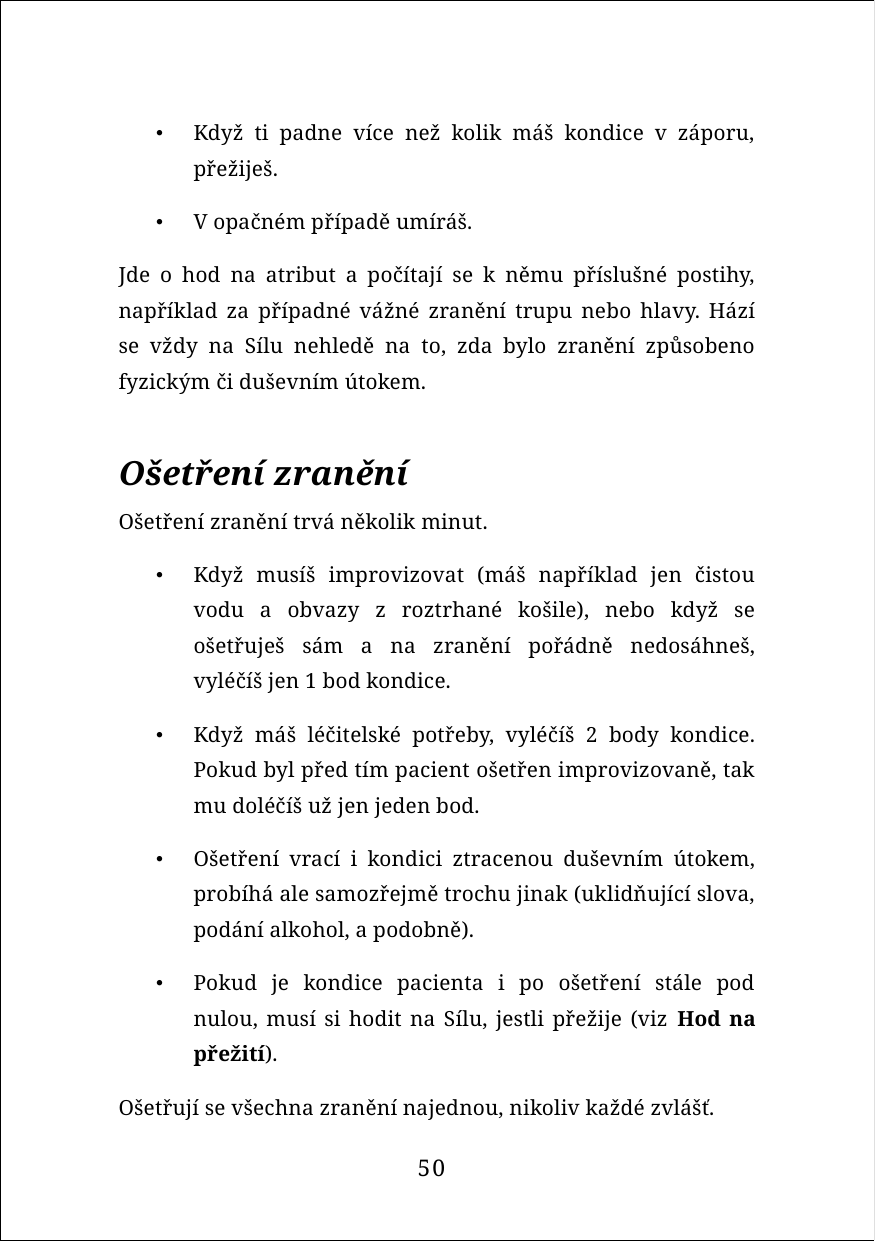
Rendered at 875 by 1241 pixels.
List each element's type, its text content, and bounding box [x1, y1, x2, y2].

list Ošetření vrací i kondici ztracenou duševním útokem, probíhá ale samozřejmě trochu jinak (uklidňující slova, podání alkohol, a podobně). [156, 844, 756, 943]
list Když ti padne více než kolik máš kondice v záporu, přežiješ. [156, 118, 756, 182]
subtitle Ošetření zranění [118, 449, 756, 495]
list Když musíš improvizovat (máš například jen čistou vodu a obvazy z roztrhané košile), nebo když se ošetřuješ sám a na zranění pořádně nedosáhneš, vyléčíš jen 1 bod kondice. [156, 560, 756, 695]
list Když máš léčitelské potřeby, vyléčíš 2 body kondice. Pokud byl před tím pacient ošetřen improvizovaně, tak mu doléčíš už jen jeden bod. [156, 720, 756, 819]
text Jde o hod na atribut a počítají se k němu příslušné postihy, například za případné vážné zranění trupu nebo hlavy. Hází se vždy na Sílu nehledě na to, zda bylo zranění způsobeno fyzickým či duševním útokem. [118, 260, 756, 395]
list Pokud je kondice pacienta i po ošetření stále pod nulou, musí si hodit na Sílu, jestli přežije (viz Hod na přežití). [156, 968, 756, 1068]
text Ošetření zranění trvá několik minut. [118, 507, 756, 535]
list V opačném případě umíráš. [156, 207, 756, 235]
text Ošetřují se všechna zranění najednou, nikoliv každé zvlášť. [118, 1093, 756, 1121]
